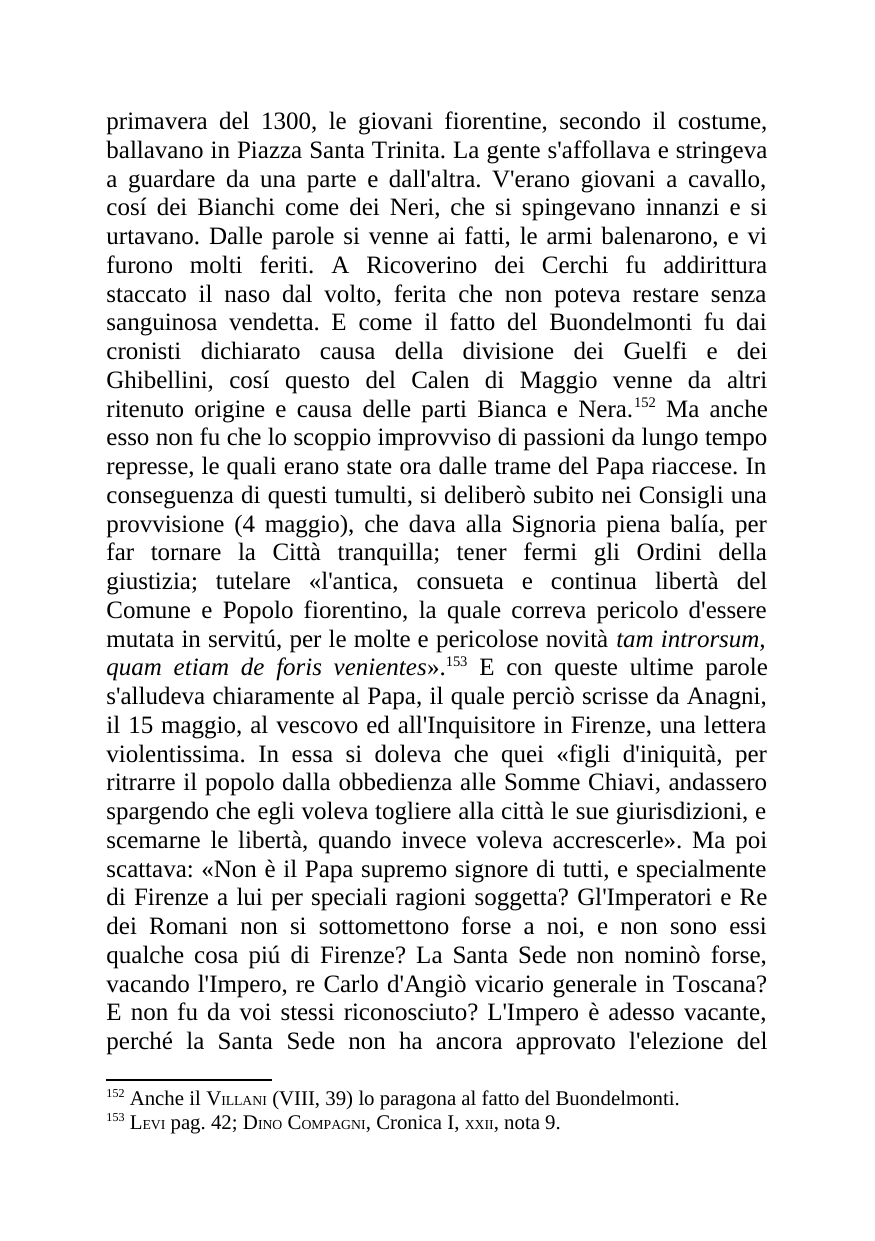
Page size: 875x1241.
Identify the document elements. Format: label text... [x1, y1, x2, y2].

text Levi pag. 42; Dino Compagni, Cronica I, xxii, nota 9. [106, 1110, 768, 1134]
text primavera del 1300, le giovani fiorentine, secondo il costume, ballavano in Piazza Santa Trinita. La gente s'affollava e stringeva a guardare da una parte e dall'altra. V'erano giovani a cavallo, cosí dei Bianchi come dei Neri, che si spingevano innanzi e si urtavano. Dalle parole si venne ai fatti, le armi balenarono, e vi furono molti feriti. A Ricoverino dei Cerchi fu addirittura staccato il naso dal volto, ferita che non poteva restare senza sanguinosa vendetta. E come il fatto del Buondelmonti fu dai cronisti dichiarato causa della divisione dei Guelfi e dei Ghibellini, cosí questo del Calen di Maggio venne da altri ritenuto origine e causa delle parti Bianca e Nera. Ma anche esso non fu che lo scoppio improvviso di passioni da lungo tempo represse, le quali erano state ora dalle trame del Papa riaccese. In conseguenza di questi tumulti, si deliberò subito nei Consigli una provvisione (4 maggio), che dava alla Signoria piena balía, per far tornare la Città tranquilla; tener fermi gli Ordini della giustizia; tutelare «l'antica, consueta e continua libertà del Comune e Popolo fiorentino, la quale correva pericolo d'essere mutata in servitú, per le molte e pericolose novità tam introrsum, quam etiam de foris venientes». E con queste ultime parole s'alludeva chiaramente al Papa, il quale perciò scrisse da Anagni, il 15 maggio, al vescovo ed all'Inquisitore in Firenze, una lettera violentissima. In essa si doleva che quei «figli d'iniquità, per ritrarre il popolo dalla obbedienza alle Somme Chiavi, andassero spargendo che egli voleva togliere alla città le sue giurisdizioni, e scemarne le libertà, quando invece voleva accrescerle». Ma poi scattava: «Non è il Papa supremo signore di tutti, e specialmente di Firenze a lui per speciali ragioni soggetta? Gl'Imperatori e Re dei Romani non si sottomettono forse a noi, e non sono essi qualche cosa piú di Firenze? La Santa Sede non nominò forse, vacando l'Impero, re Carlo d'Angiò vicario generale in Toscana? E non fu da voi stessi riconosciuto? L'Impero è adesso vacante, perché la Santa Sede non ha ancora approvato l'elezione del [106, 106, 768, 1055]
text Anche il Villani (VIII, 39) lo paragona al fatto del Buondelmonti. [106, 1086, 768, 1110]
